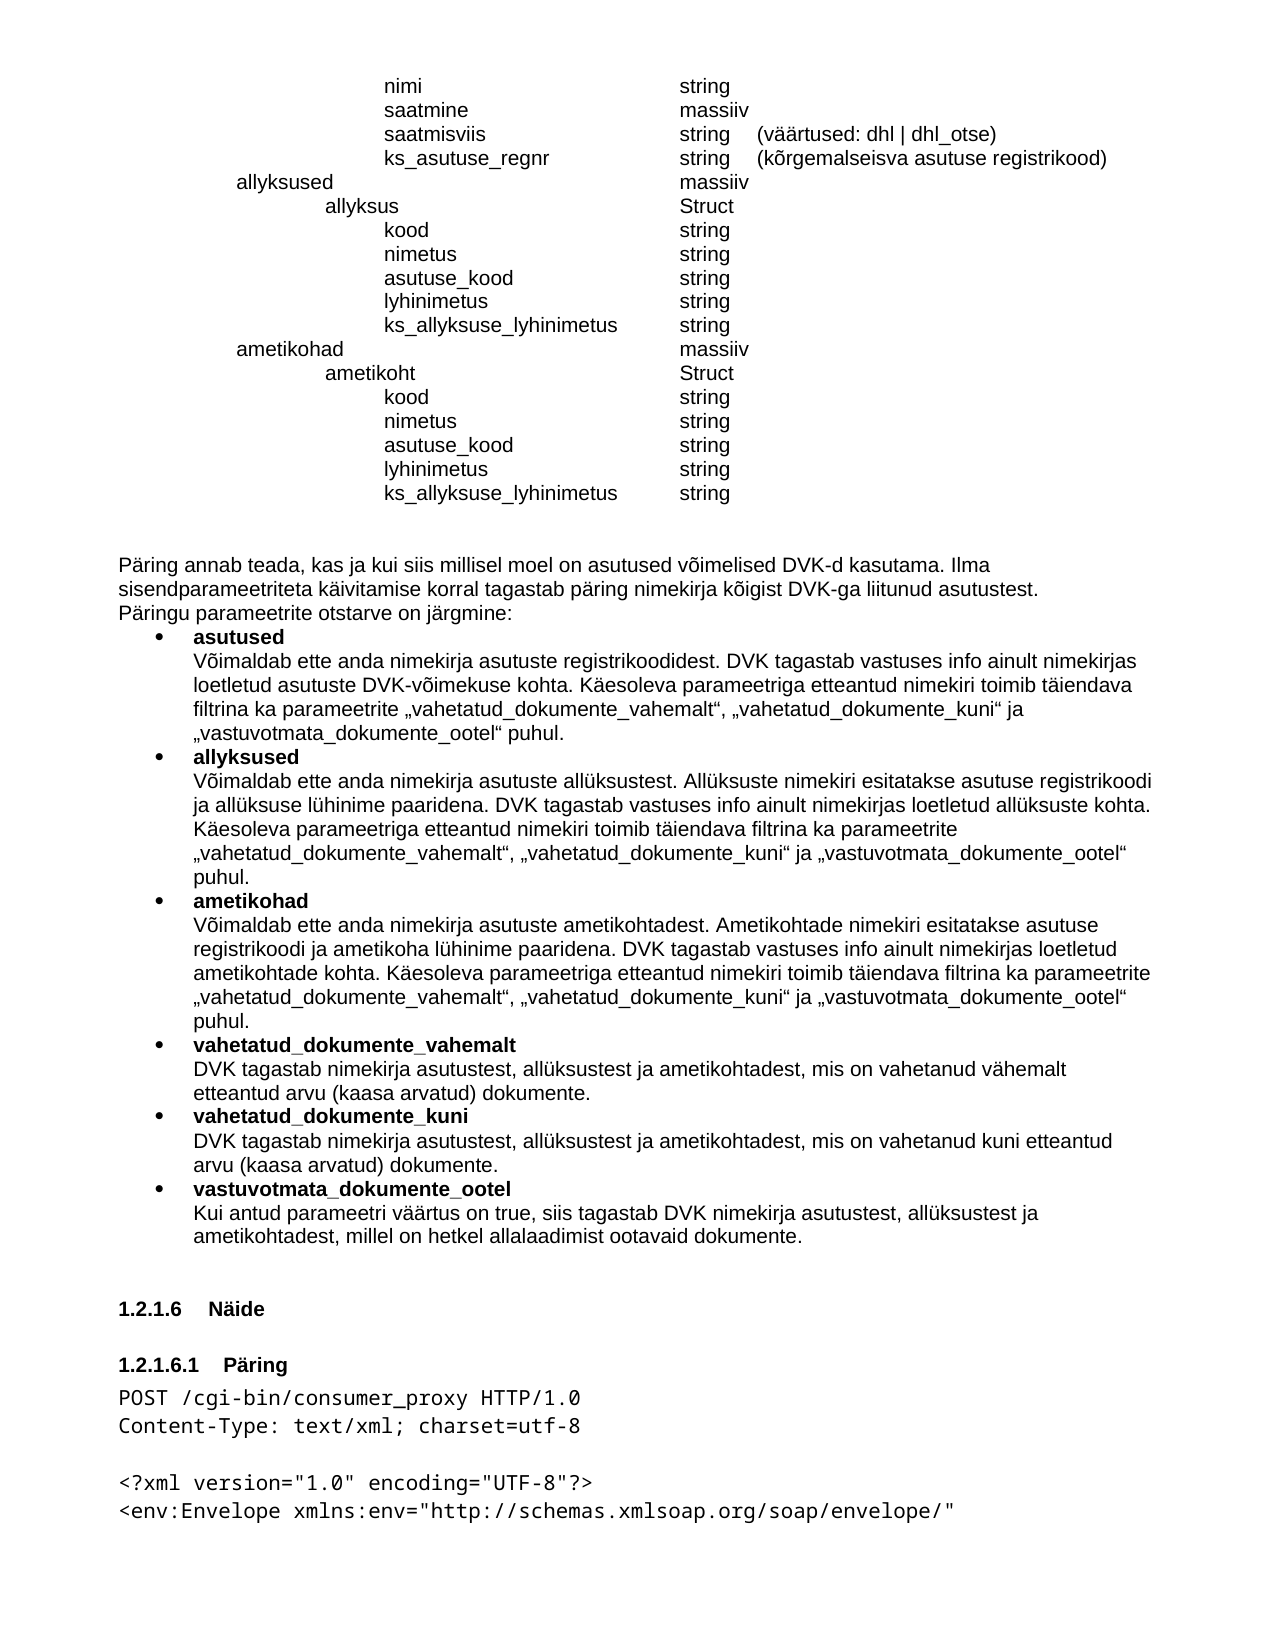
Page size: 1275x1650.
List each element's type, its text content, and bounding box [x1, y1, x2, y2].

list asutused Võimaldab ette anda nimekirja asutuste registrikoodidest. DVK tagastab vastuses info ainult nimekirjas loetletud asutuste DVK-võimekuse kohta. Käesoleva parameetriga etteantud nimekiri toimib täiendava filtrina ka parameetrite „vahetatud_dokumente_vahemalt“, „vahetatud_dokumente_kuni“ ja „vastuvotmata_dokumente_ootel“ puhul. [156, 625, 1157, 745]
list allyksused Võimaldab ette anda nimekirja asutuste allüksustest. Allüksuste nimekiri esitatakse asutuse registrikoodi ja allüksuse lühinime paaridena. DVK tagastab vastuses info ainult nimekirjas loetletud allüksuste kohta. Käesoleva parameetriga etteantud nimekiri toimib täiendava filtrina ka parameetrite „vahetatud_dokumente_vahemalt“, „vahetatud_dokumente_kuni“ ja „vastuvotmata_dokumente_ootel“ puhul. [156, 745, 1157, 888]
text ametikohad massiiv [118, 337, 1157, 361]
list vahetatud_dokumente_kuni DVK tagastab nimekirja asutustest, allüksustest ja ametikohtadest, mis on vahetanud kuni etteantud arvu (kaasa arvatud) dokumente. [156, 1104, 1157, 1176]
text nimetus string [118, 241, 1157, 265]
text lyhinimetus string [118, 457, 1157, 481]
text saatmisviis string (väärtused: dhl | dhl_otse) [118, 122, 1157, 146]
text lyhinimetus string [118, 289, 1157, 313]
text asutuse_kood string [118, 265, 1157, 289]
text POST /cgi-bin/consumer_proxy HTTP/1.0 [118, 1383, 1157, 1411]
text allyksused massiiv [118, 169, 1157, 193]
text ks_allyksuse_lyhinimetus string [118, 481, 1157, 505]
text kood string [118, 385, 1157, 409]
subtitle Näide [118, 1297, 1157, 1321]
text Päring annab teada, kas ja kui siis millisel moel on asutused võimelised DVK-d kasutama. Ilma sisendparameetriteta käivitamise korral tagastab päring nimekirja kõigist DVK-ga liitunud asutustest. [118, 553, 1157, 601]
list ametikohad Võimaldab ette anda nimekirja asutuste ametikohtadest. Ametikohtade nimekiri esitatakse asutuse registrikoodi ja ametikoha lühinime paaridena. DVK tagastab vastuses info ainult nimekirjas loetletud ametikohtade kohta. Käesoleva parameetriga etteantud nimekiri toimib täiendava filtrina ka parameetrite „vahetatud_dokumente_vahemalt“, „vahetatud_dokumente_kuni“ ja „vastuvotmata_dokumente_ootel“ puhul. [156, 888, 1157, 1032]
text <env:Envelope xmlns:env="http://schemas.xmlsoap.org/soap/envelope/" [118, 1496, 1157, 1525]
text asutuse_kood string [118, 433, 1157, 457]
text nimetus string [118, 409, 1157, 433]
text kood string [118, 217, 1157, 241]
text allyksus Struct [118, 193, 1157, 217]
text Content-Type: text/xml; charset=utf-8 [118, 1411, 1157, 1439]
text saatmine massiiv [118, 98, 1157, 122]
text Päringu parameetrite otstarve on järgmine: [118, 601, 1157, 625]
text nimi string [118, 74, 1157, 98]
text ks_allyksuse_lyhinimetus string [118, 313, 1157, 337]
subtitle Päring [118, 1352, 1157, 1376]
text <?xml version="1.0" encoding="UTF-8"?> [118, 1468, 1157, 1496]
list vahetatud_dokumente_vahemalt DVK tagastab nimekirja asutustest, allüksustest ja ametikohtadest, mis on vahetanud vähemalt etteantud arvu (kaasa arvatud) dokumente. [156, 1032, 1157, 1104]
list vastuvotmata_dokumente_ootel Kui antud parameetri väärtus on true, siis tagastab DVK nimekirja asutustest, allüksustest ja ametikohtadest, millel on hetkel allalaadimist ootavaid dokumente. [156, 1176, 1157, 1248]
text ks_asutuse_regnr string (kõrgemalseisva asutuse registrikood) [118, 146, 1157, 169]
text ametikoht Struct [118, 361, 1157, 385]
